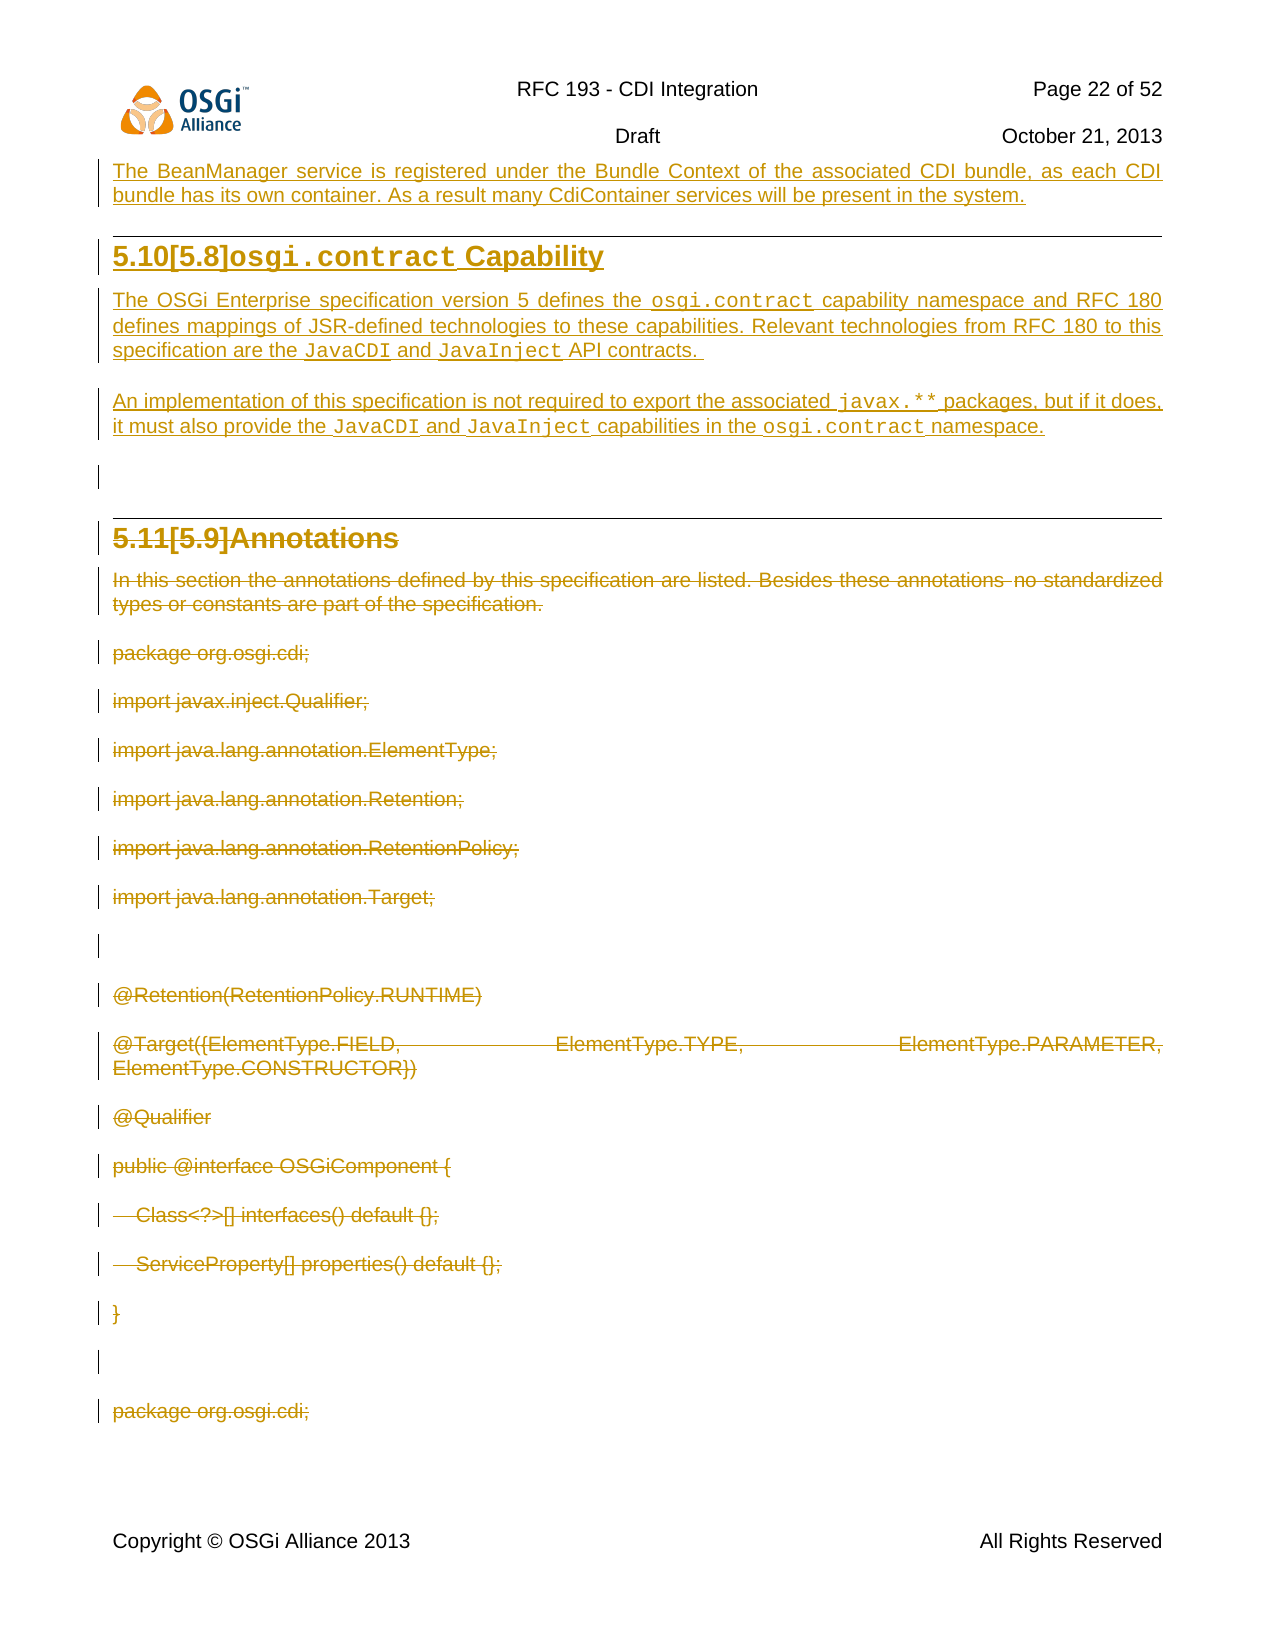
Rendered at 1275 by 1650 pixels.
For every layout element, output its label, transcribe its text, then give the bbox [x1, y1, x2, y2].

text The BeanManager service is registered under the Bundle Context of the associated CDI bundle, as each CDI [112, 159, 1162, 180]
picture [113, 78, 257, 142]
text defines mappings of JSR-defined technologies to these capabilities. Relevant technologies from RFC 180 to this [112, 310, 1162, 335]
text it must also provide the JavaCDI and JavaInject capabilities in the osgi.contract namespace. [112, 410, 1162, 440]
text An implementation of this specification is not required to export the associated javax.** packages, but if it does, [112, 388, 1162, 410]
text bundle has its own container. As a result many CdiContainer services will be present in the system. [112, 181, 1162, 207]
text specification are the JavaCDI and JavaInject API contracts. [112, 336, 1162, 363]
text The OSGi Enterprise specification version 5 defines the osgi.contract capability namespace and RFC 180 [112, 288, 1162, 309]
subtitle osgi.contract Capability [112, 237, 1162, 275]
